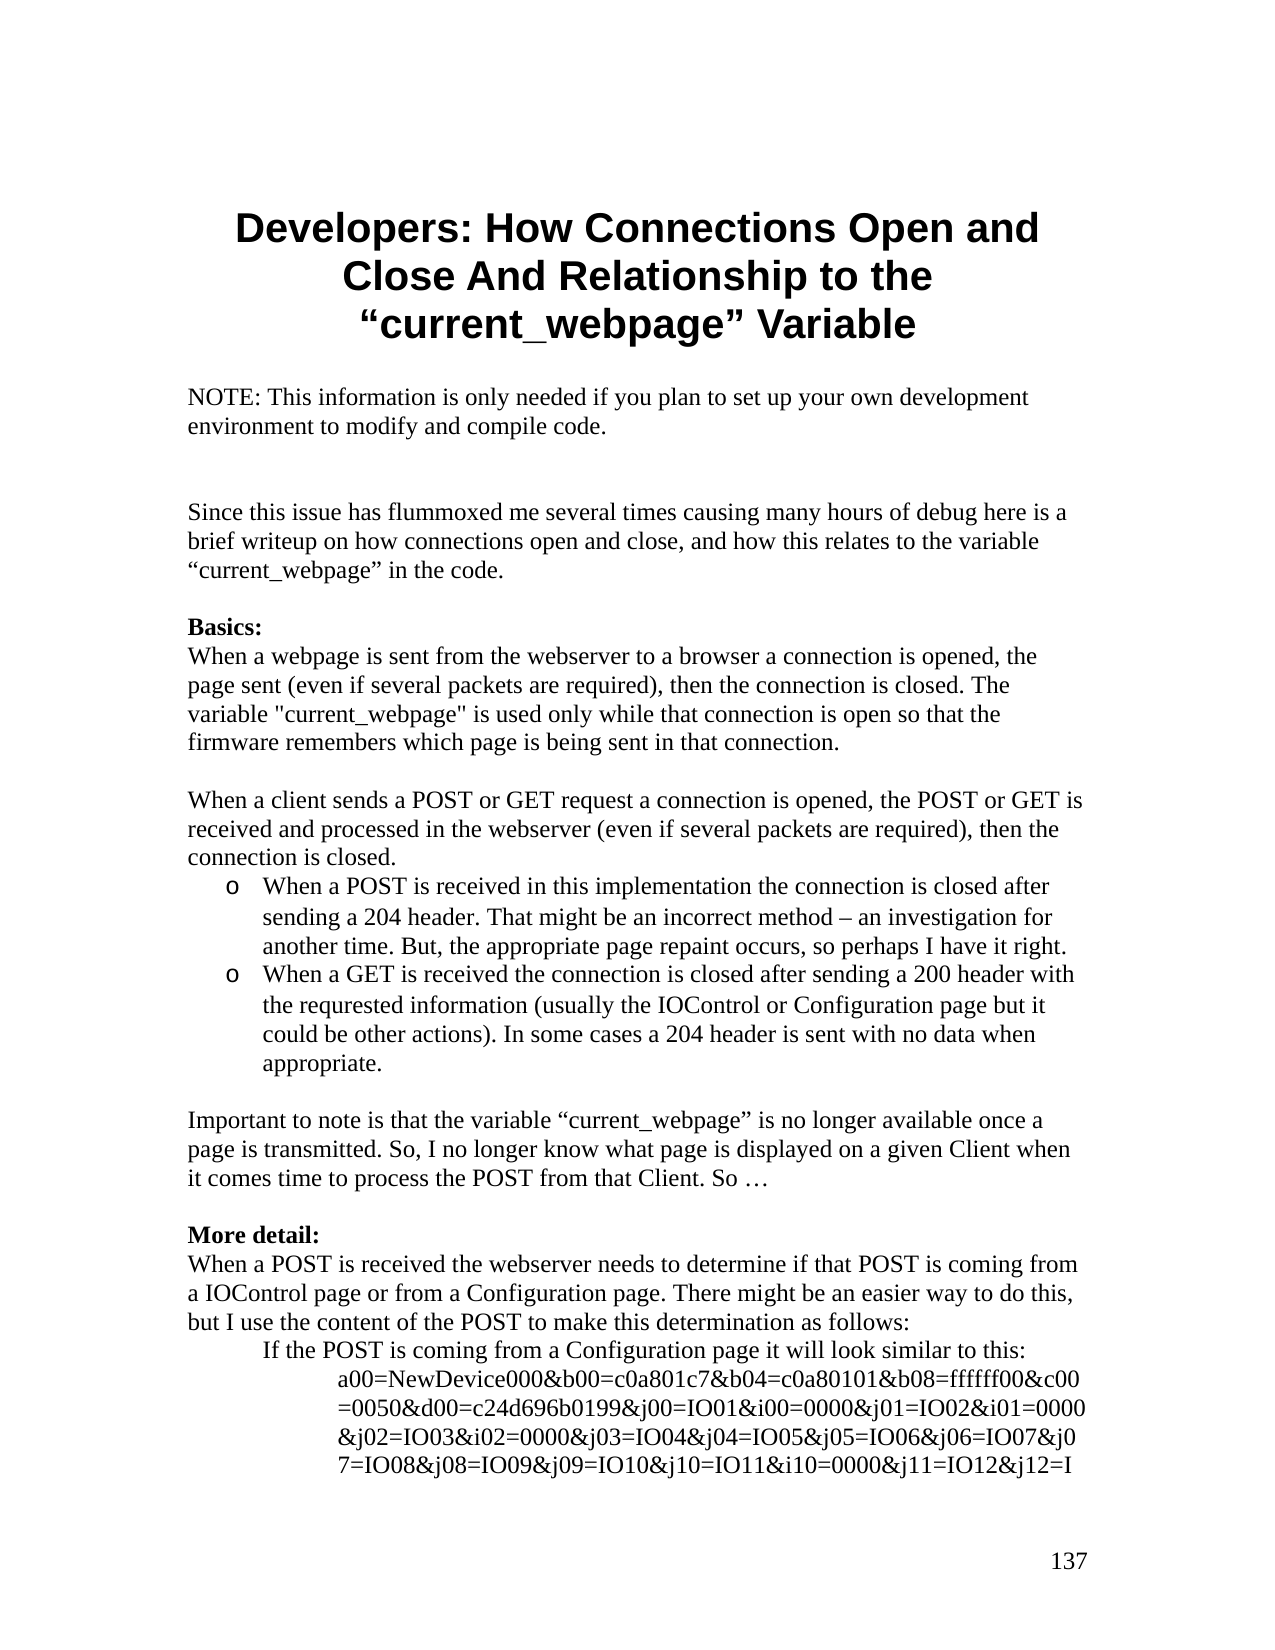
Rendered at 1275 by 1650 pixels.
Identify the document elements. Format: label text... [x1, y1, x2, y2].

text When a client sends a POST or GET request a connection is opened, the POST or GET is received and processed in the webserver (even if several packets are required), then the connection is closed. [187, 785, 1087, 871]
text Basics: [187, 612, 1087, 641]
text a00=NewDevice000&b00=c0a801c7&b04=c0a80101&b08=ffffff00&c00=0050&d00=c24d696b0199&j00=IO01&i00=0000&j01=IO02&i01=0000&j02=IO03&i02=0000&j03=IO04&j04=IO05&j05=IO06&j06=IO07&j07=IO08&j08=IO09&j09=IO10&j10=IO11&i10=0000&j11=IO12&j12=I [337, 1364, 1087, 1479]
text More detail: [187, 1220, 1087, 1249]
text If the POST is coming from a Configuration page it will look similar to this: [262, 1335, 1087, 1364]
list When a POST is received in this implementation the connection is closed after sending a 204 header. That might be an incorrect method – an investigation for another time. But, the appropriate page repaint occurs, so perhaps I have it right. [225, 871, 1087, 959]
subtitle Developers: How Connections Open and Close And Relationship to the “current_webpage” Variable [187, 204, 1087, 347]
text When a webpage is sent from the webserver to a browser a connection is opened, the page sent (even if several packets are required), then the connection is closed. The variable "current_webpage" is used only while that connection is open so that the firmware remembers which page is being sent in that connection. [187, 641, 1087, 756]
text Important to note is that the variable “current_webpage” is no longer available once a page is transmitted. So, I no longer know what page is displayed on a given Client when it comes time to process the POST from that Client. So … [187, 1105, 1087, 1192]
list When a GET is received the connection is closed after sending a 200 header with the requrested information (usually the IOControl or Configuration page but it could be other actions). In some cases a 204 header is sent with no data when appropriate. [225, 959, 1087, 1077]
text NOTE: This information is only needed if you plan to set up your own development environment to modify and compile code. [187, 382, 1087, 440]
text Since this issue has flummoxed me several times causing many hours of debug here is a brief writeup on how connections open and close, and how this relates to the variable “current_webpage” in the code. [187, 497, 1087, 584]
text When a POST is received the webserver needs to determine if that POST is coming from a IOControl page or from a Configuration page. There might be an easier way to do this, but I use the content of the POST to make this determination as follows: [187, 1249, 1087, 1335]
